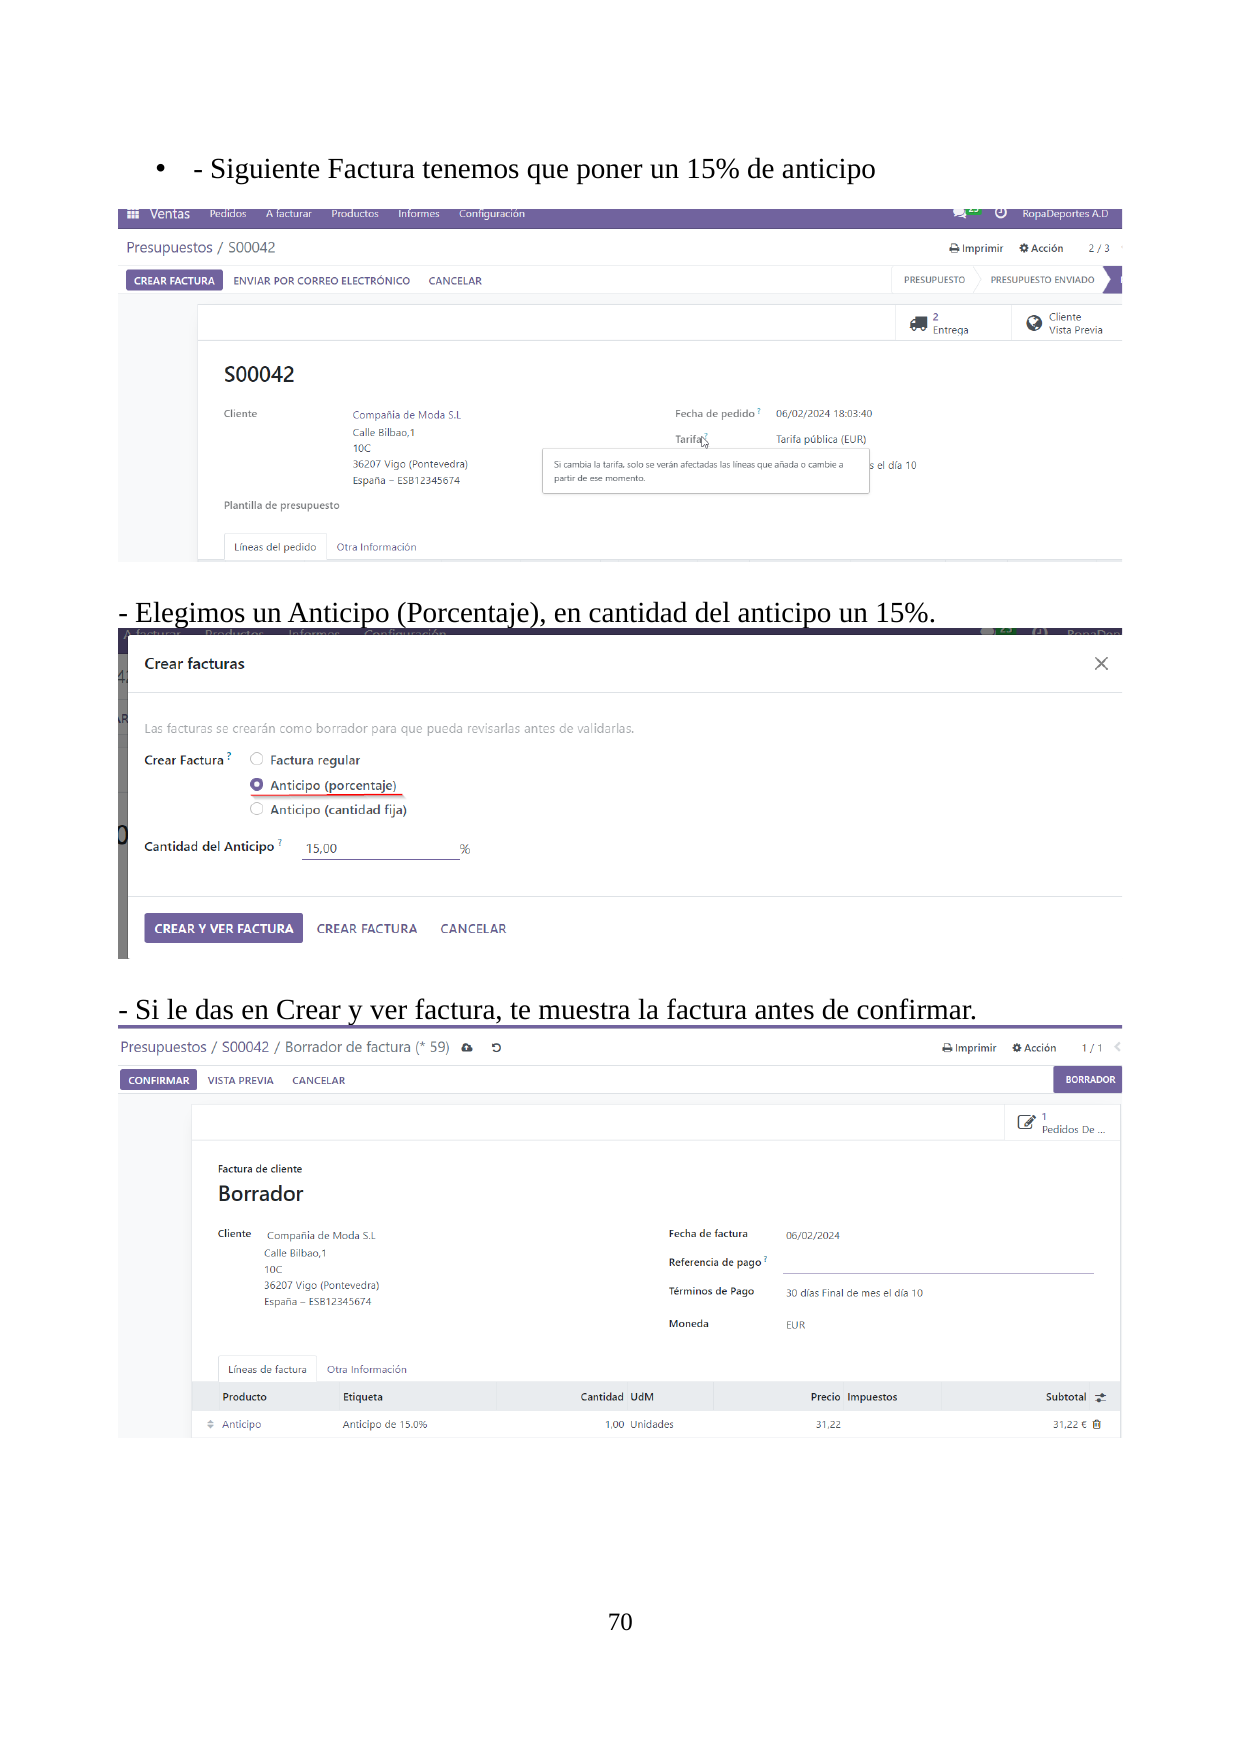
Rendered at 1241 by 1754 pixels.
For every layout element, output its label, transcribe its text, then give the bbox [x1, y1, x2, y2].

picture [118, 628, 1123, 959]
list - Siguiente Factura tenemos que poner un 15% de anticipo [156, 152, 1122, 185]
picture [118, 1025, 1123, 1438]
picture [118, 209, 1123, 562]
text - Elegimos un Anticipo (Porcentaje), en cantidad del anticipo un 15%. [118, 595, 1122, 628]
text - Si le das en Crear y ver factura, te muestra la factura antes de confirmar. [118, 992, 1122, 1025]
